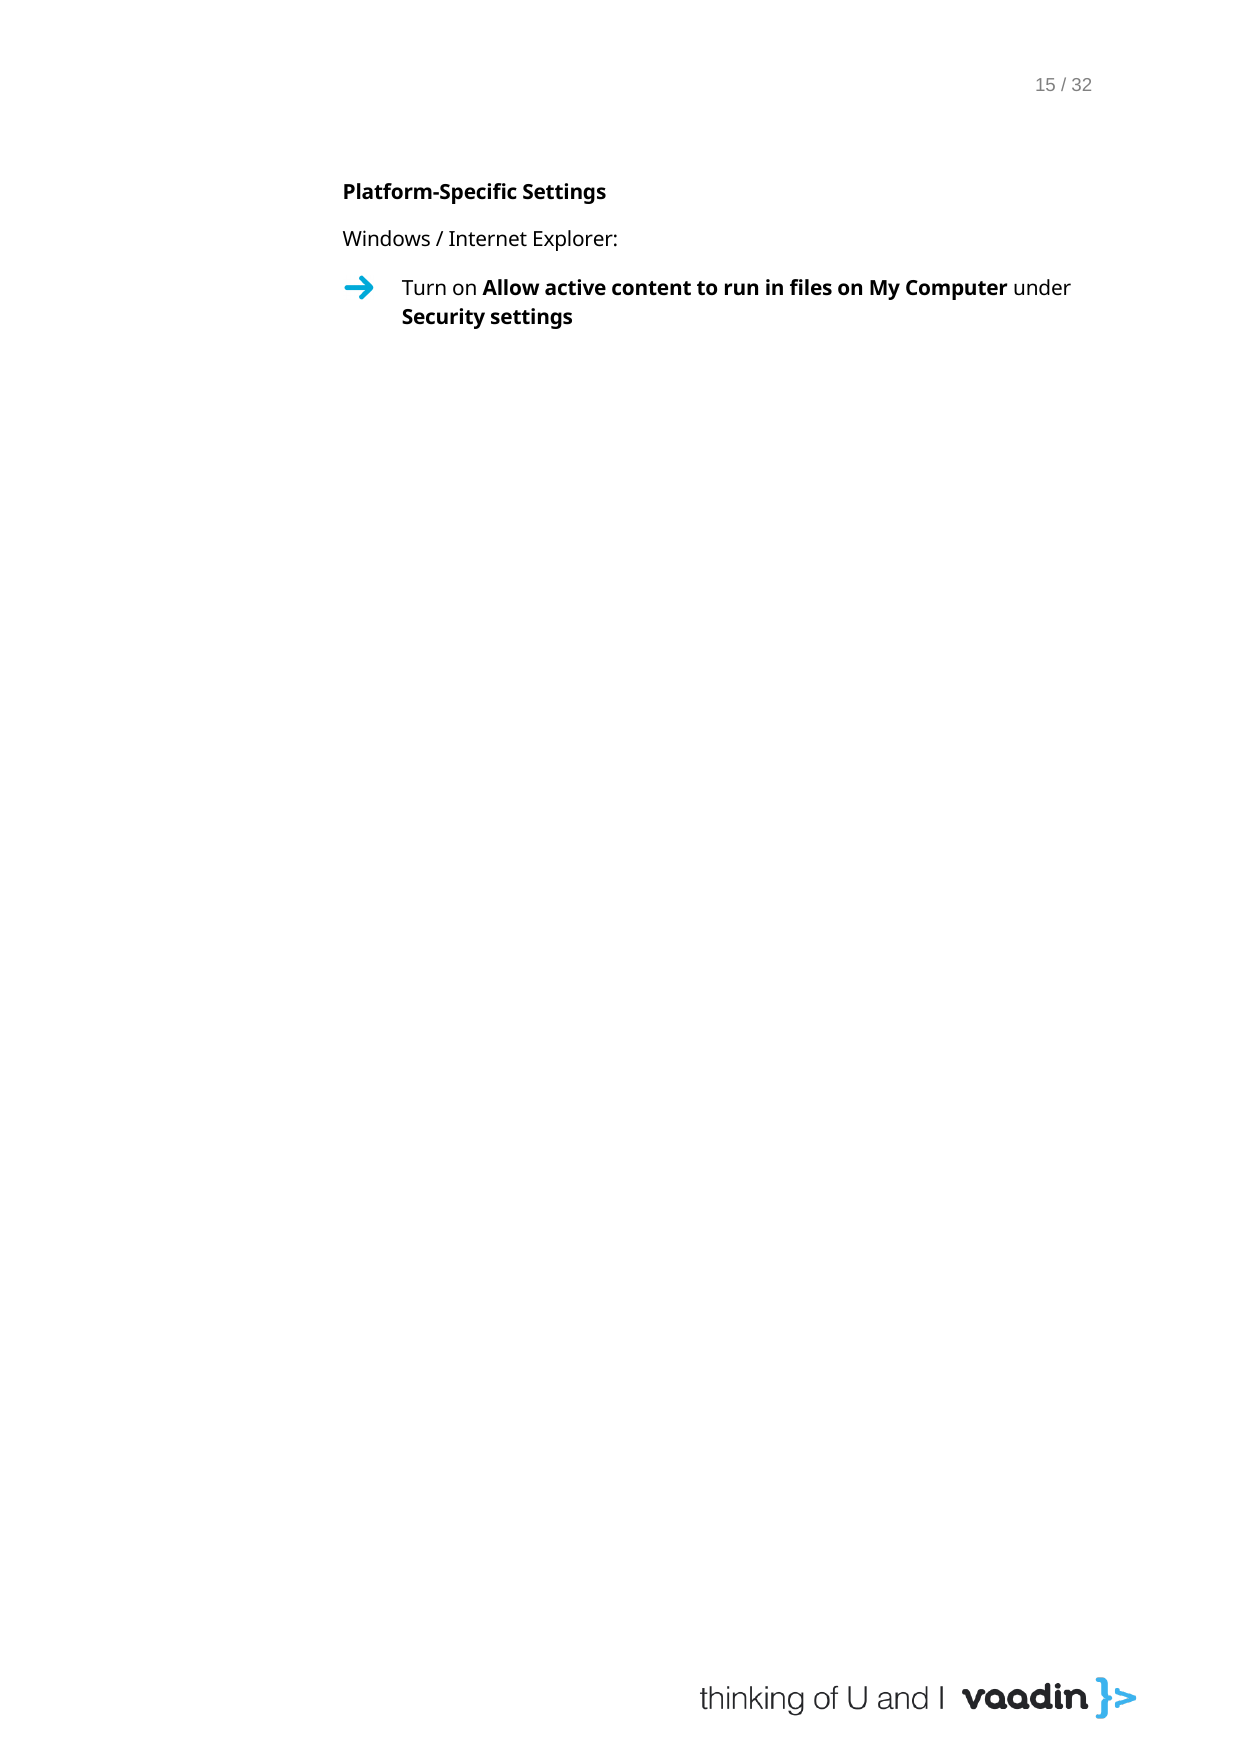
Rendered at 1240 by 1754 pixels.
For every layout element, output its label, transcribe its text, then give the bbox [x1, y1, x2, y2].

picture [699, 1673, 1139, 1721]
subtitle Platform-Specific Settings [342, 177, 1092, 206]
picture [364, 275, 374, 285]
picture [364, 290, 374, 300]
list Turn on Allow active content to run in files on My Computer under Security settings [342, 273, 1092, 330]
text Windows / Internet Explorer: [342, 224, 1092, 253]
picture [343, 275, 363, 300]
